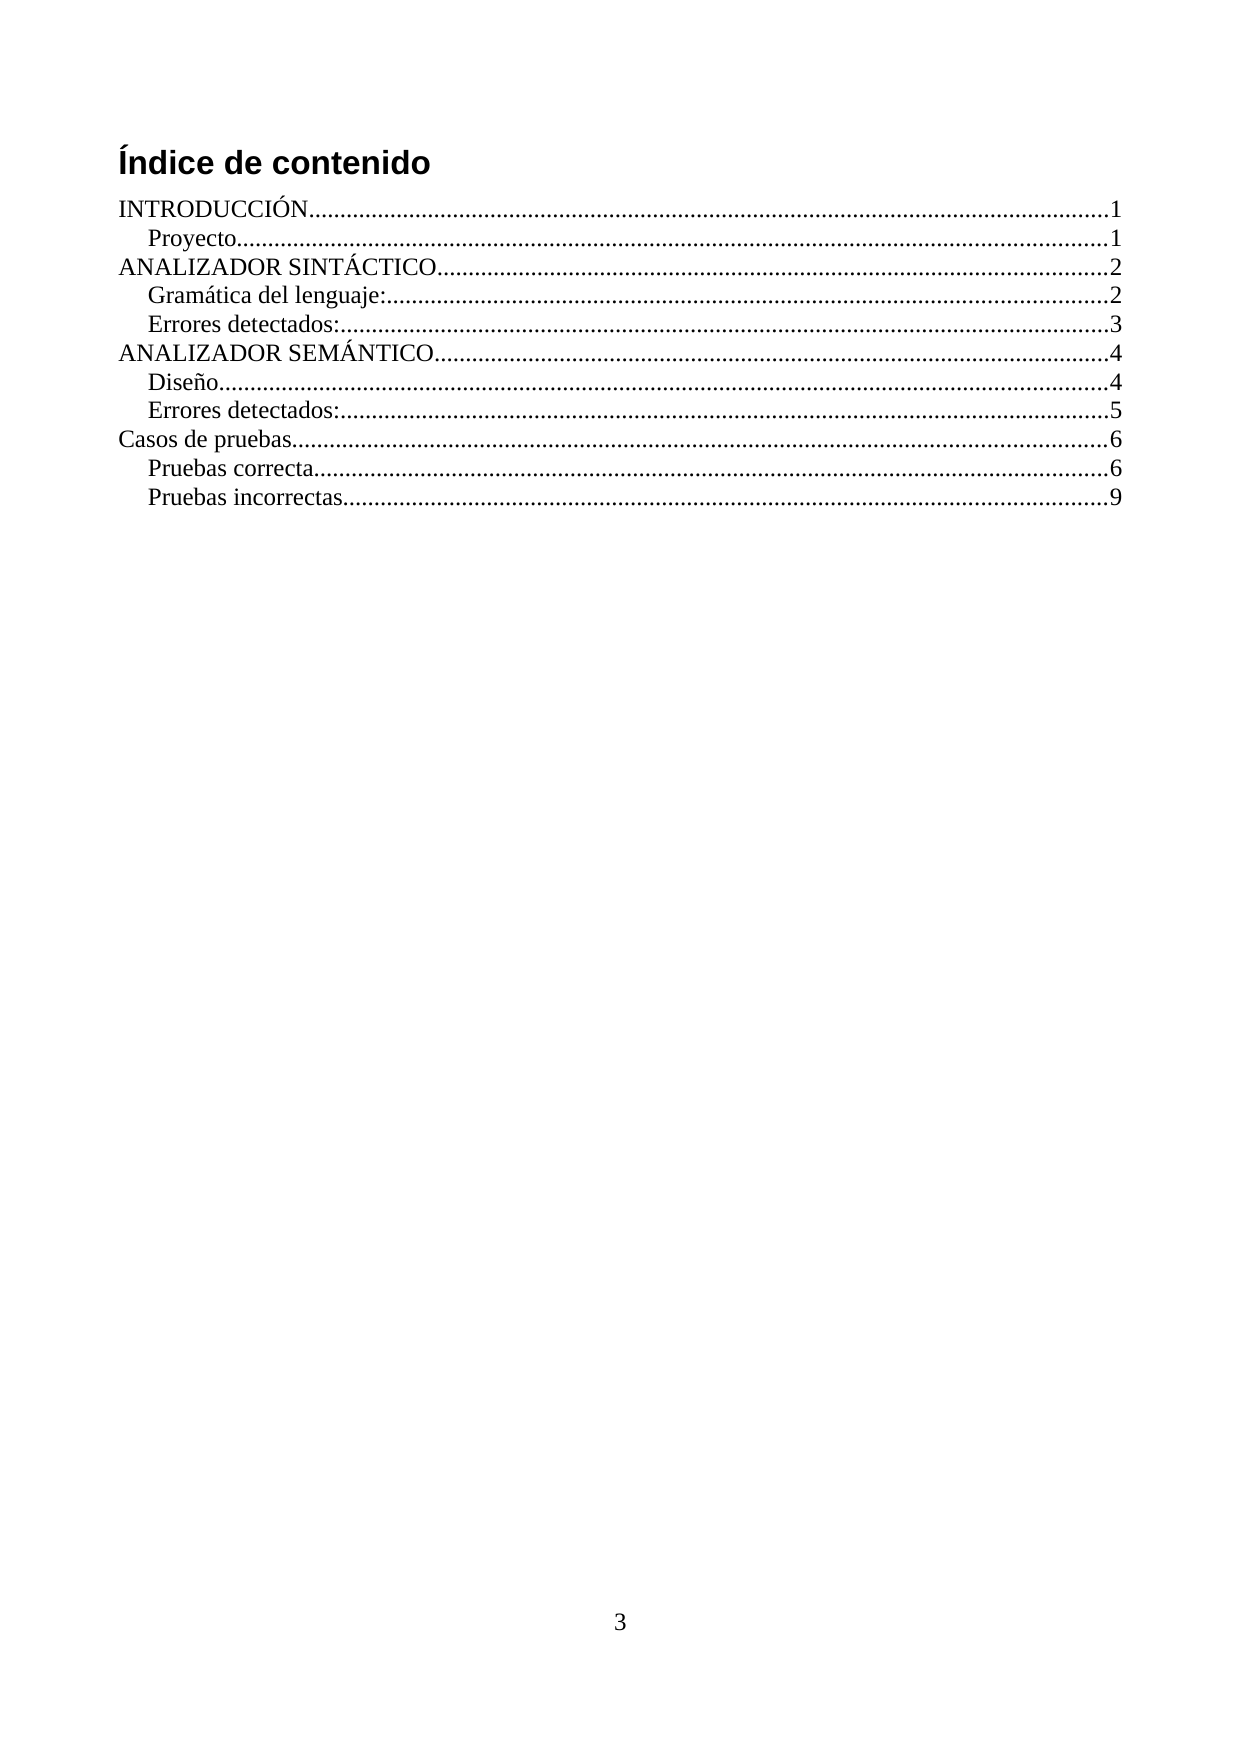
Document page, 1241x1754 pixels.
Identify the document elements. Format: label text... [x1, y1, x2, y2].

text Errores detectados: 3 [148, 309, 1122, 338]
text ANALIZADOR SINTÁCTICO 2 [118, 252, 1122, 280]
text Pruebas incorrectas 9 [148, 482, 1122, 510]
subtitle Índice de contenido [118, 143, 1122, 182]
text Casos de pruebas 6 [118, 424, 1122, 453]
text Diseño 4 [148, 367, 1122, 395]
text Pruebas correcta. 6 [148, 453, 1122, 482]
text Proyecto 1 [148, 223, 1122, 252]
text Errores detectados: 5 [148, 395, 1122, 424]
text ANALIZADOR SEMÁNTICO 4 [118, 338, 1122, 367]
text Gramática del lenguaje: 2 [148, 280, 1122, 309]
text INTRODUCCIÓN 1 [118, 194, 1122, 223]
